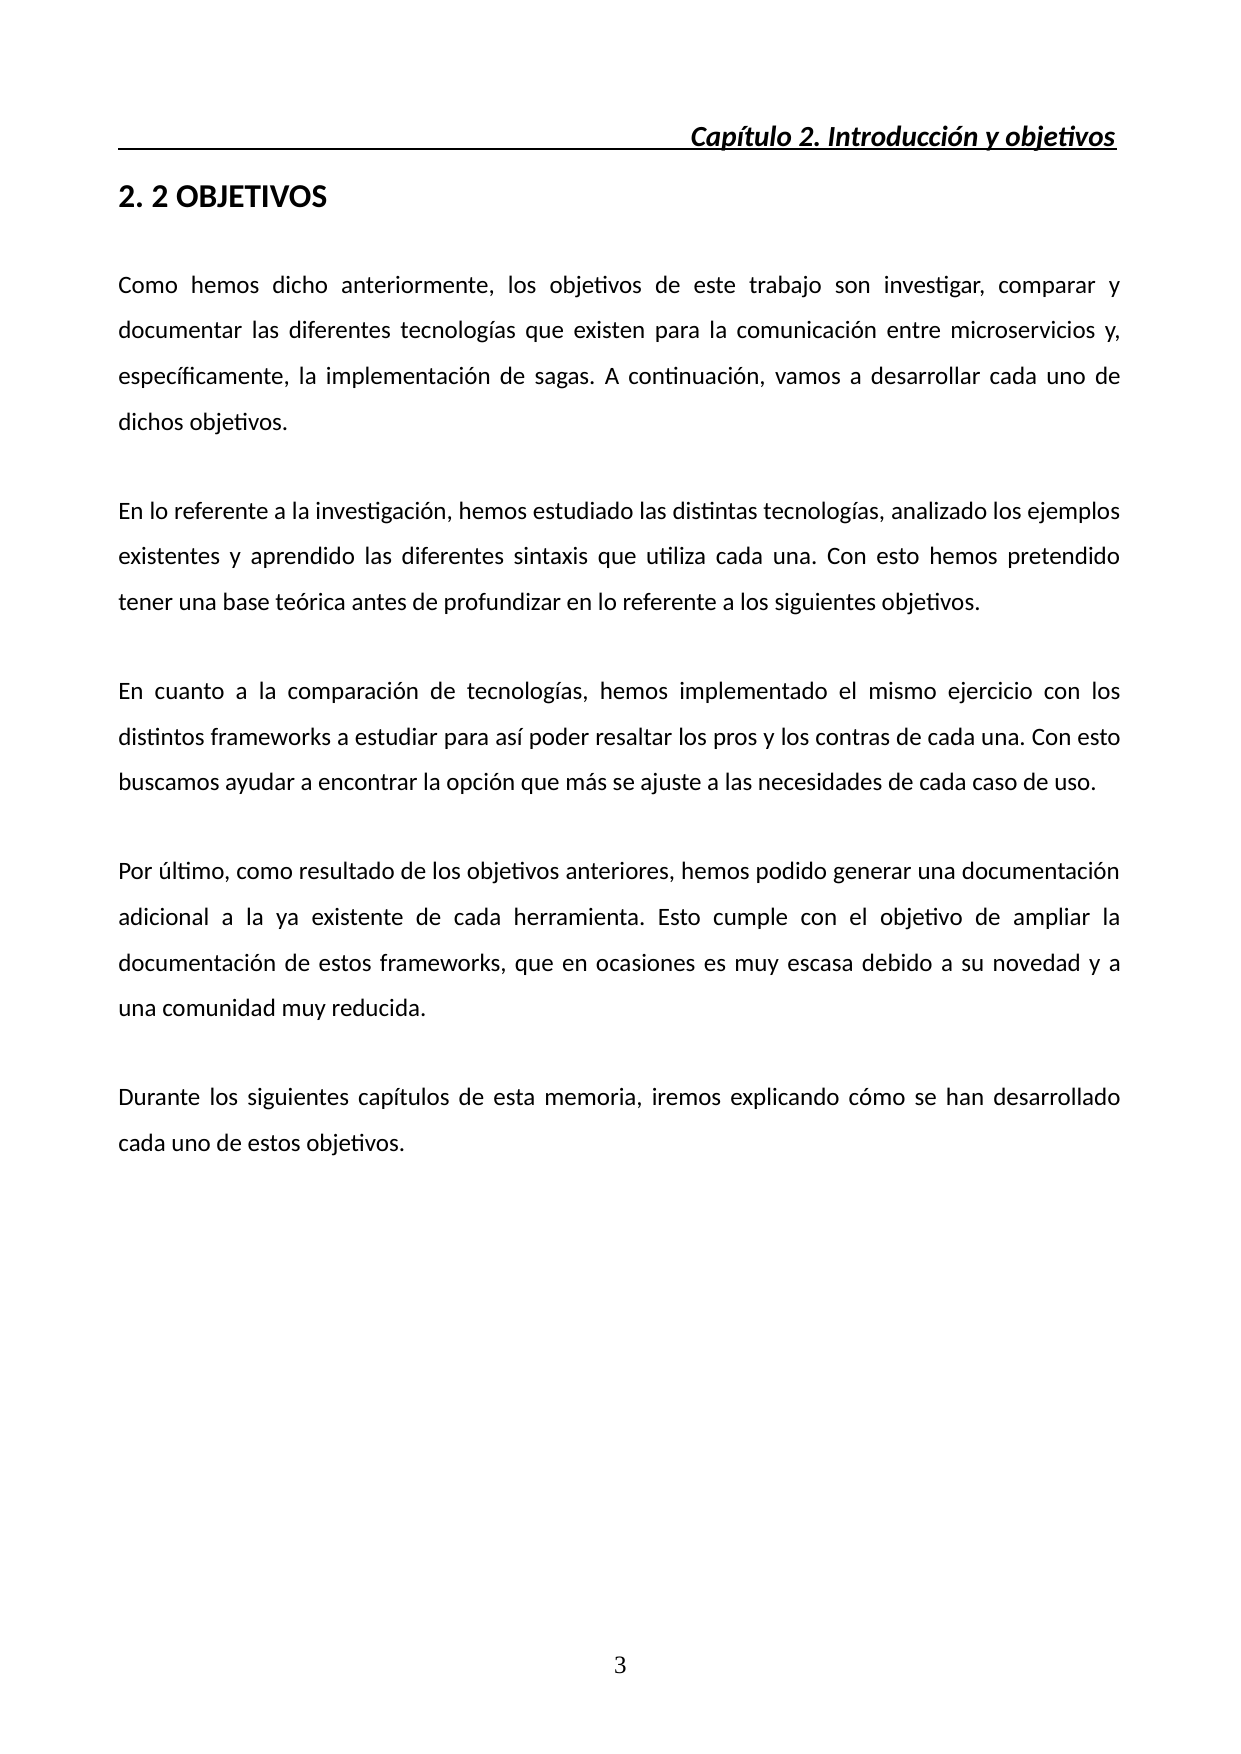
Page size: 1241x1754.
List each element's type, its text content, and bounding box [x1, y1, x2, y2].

text Durante los siguientes capítulos de esta memoria, iremos explicando cómo se han desarrollado cada uno de estos objetivos. [118, 1081, 1122, 1158]
text Por último, como resultado de los objetivos anteriores, hemos podido generar una documentación adicional a la ya existente de cada herramienta. Esto cumple con el objetivo de ampliar la documentación de estos frameworks, que en ocasiones es muy escasa debido a su novedad y a una comunidad muy reducida. [118, 855, 1122, 1023]
text En lo referente a la investigación, hemos estudiado las distintas tecnologías, analizado los ejemplos existentes y aprendido las diferentes sintaxis que utiliza cada una. Con esto hemos pretendido tener una base teórica antes de profundizar en lo referente a los siguientes objetivos. [118, 495, 1122, 617]
subtitle 2. 2 OBJETIVOS [118, 174, 1122, 215]
text En cuanto a la comparación de tecnologías, hemos implementado el mismo ejercicio con los distintos frameworks a estudiar para así poder resaltar los pros y los contras de cada una. Con esto buscamos ayudar a encontrar la opción que más se ajuste a las necesidades de cada caso de uso. [118, 675, 1122, 797]
text Como hemos dicho anteriormente, los objetivos de este trabajo son investigar, comparar y documentar las diferentes tecnologías que existen para la comunicación entre microservicios y, específicamente, la implementación de sagas. A continuación, vamos a desarrollar cada uno de dichos objetivos. [118, 269, 1122, 436]
